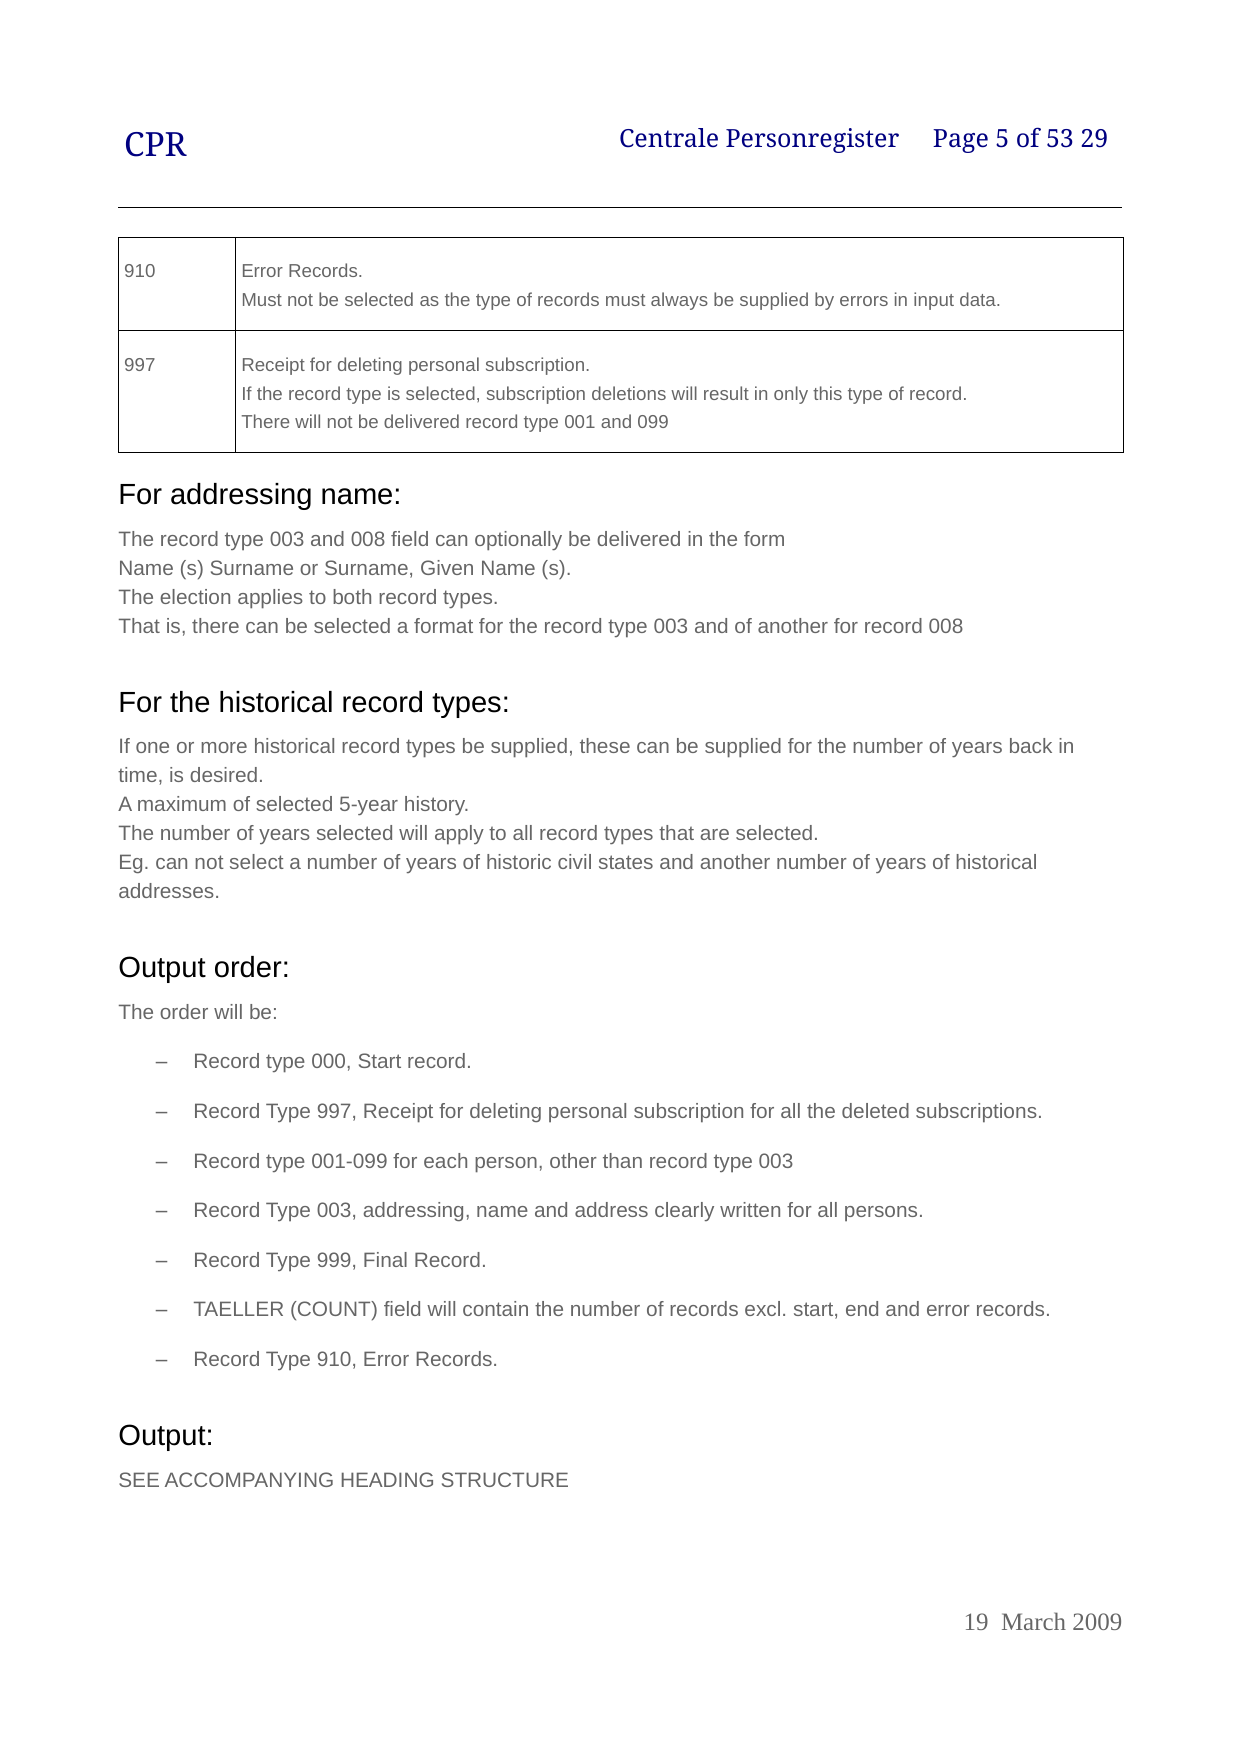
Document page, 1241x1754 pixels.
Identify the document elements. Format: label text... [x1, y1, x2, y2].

text If one or more historical record types be supplied, these can be supplied for the number of years back in time, is desired. A maximum of selected 5-year history. The number of years selected will apply to all record types that are selected. Eg. can not select a number of years of historic civil states and another number of years of historical addresses. [118, 731, 1122, 904]
list Record Type 997, Receipt for deleting personal subscription for all the deleted subscriptions. [156, 1095, 1122, 1124]
text The record type 003 and 008 field can optionally be delivered in the form Name (s) Surname or Surname, Given Name (s). The election applies to both record types. That is, there can be selected a format for the record type 003 and of another for record 008 [118, 523, 1122, 639]
list Record Type 003, addressing, name and address clearly written for all persons. [156, 1194, 1122, 1223]
list Record type 001-099 for each person, other than record type 003 [156, 1145, 1122, 1174]
list Record type 000, Start record. [156, 1046, 1122, 1075]
list TAELLER (COUNT) field will contain the number of records excl. start, end and error records. [156, 1294, 1122, 1323]
list Record Type 999, Final Record. [156, 1244, 1122, 1273]
list Record Type 910, Error Records. [156, 1343, 1122, 1372]
subtitle For addressing name: [118, 477, 1122, 511]
subtitle Output order: [118, 950, 1122, 984]
text The order will be: [118, 996, 1122, 1025]
subtitle Output: [118, 1418, 1122, 1451]
table_cell 910 [119, 238, 235, 330]
text SEE ACCOMPANYING HEADING STRUCTURE [118, 1464, 1122, 1493]
table_cell Receipt for deleting personal subscription. If the record type is selected, subscription deletions will result in only this type of record. There will not be delivered record type 001 and 099 [236, 331, 1123, 452]
subtitle For the historical record types: [118, 685, 1122, 718]
table_cell Error Records. Must not be selected as the type of records must always be supplied by errors in input data. [236, 238, 1123, 330]
table_cell 997 [119, 331, 235, 452]
